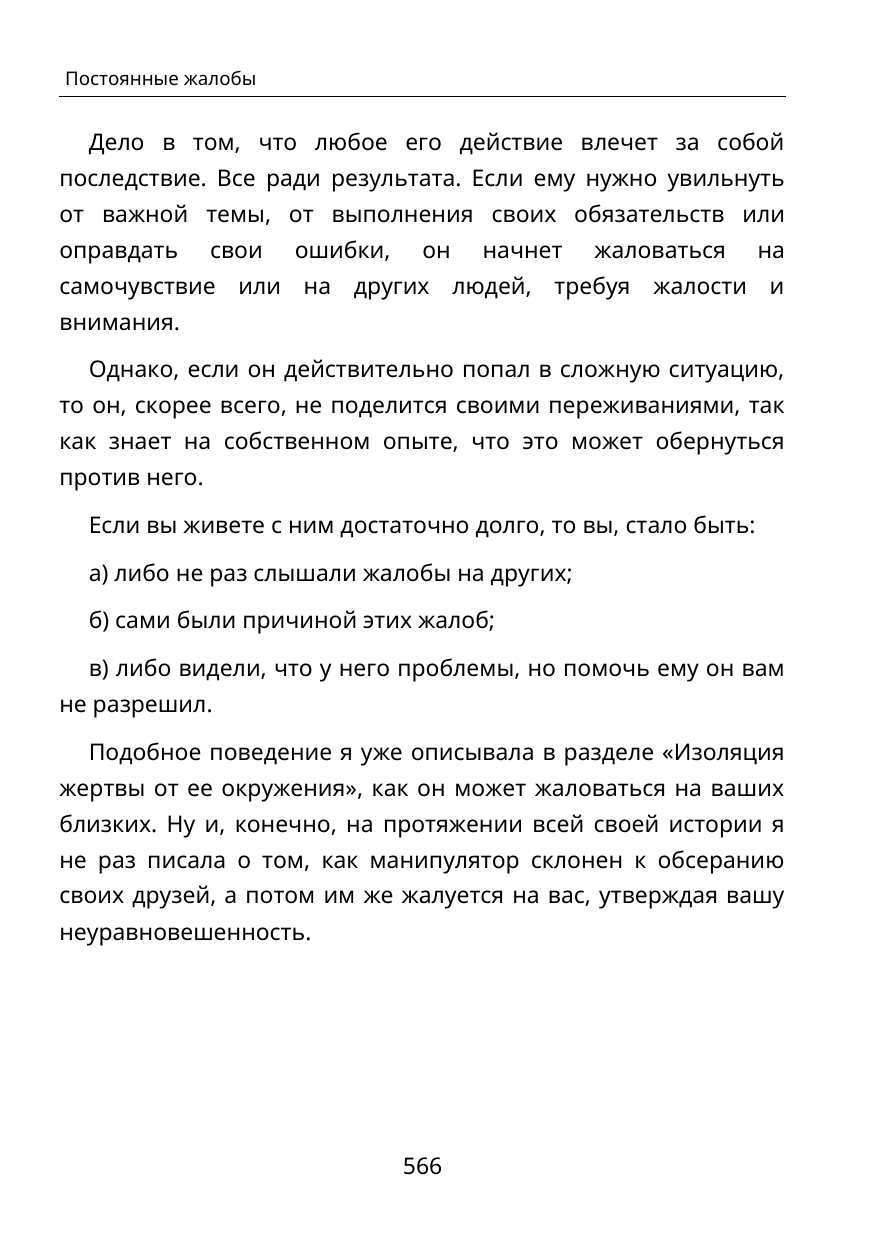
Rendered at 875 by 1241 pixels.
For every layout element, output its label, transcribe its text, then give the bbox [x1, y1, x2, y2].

text б) сами были причиной этих жалоб; [59, 604, 786, 636]
text а) либо не раз слышали жалобы на других; [59, 557, 786, 588]
text Подобное поведение я уже описывала в разделе «Изоляция жертвы от ее окружения», как он может жаловаться на ваших близких. Ну и, конечно, на протяжении всей своей истории я не раз писала о том, как манипулятор склонен к обсеранию своих друзей, а потом им же жалуется на вас, утверждая вашу неуравновешенность. [59, 736, 786, 947]
text Однако, если он действительно попал в сложную ситуацию, то он, скорее всего, не поделится своими переживаниями, так как знает на собственном опыте, что это может обернуться против него. [59, 353, 786, 492]
text Если вы живете с ним достаточно долго, то вы, стало быть: [59, 509, 786, 540]
text в) либо видели, что у него проблемы, но помочь ему он вам не разрешил. [59, 652, 786, 719]
text Дело в том, что любое его действие влечет за собой последствие. Все ради результата. Если ему нужно увильнуть от важной темы, от выполнения своих обязательств или оправдать свои ошибки, он начнет жаловаться на самочувствие или на других людей, требуя жалости и внимания. [59, 126, 786, 337]
